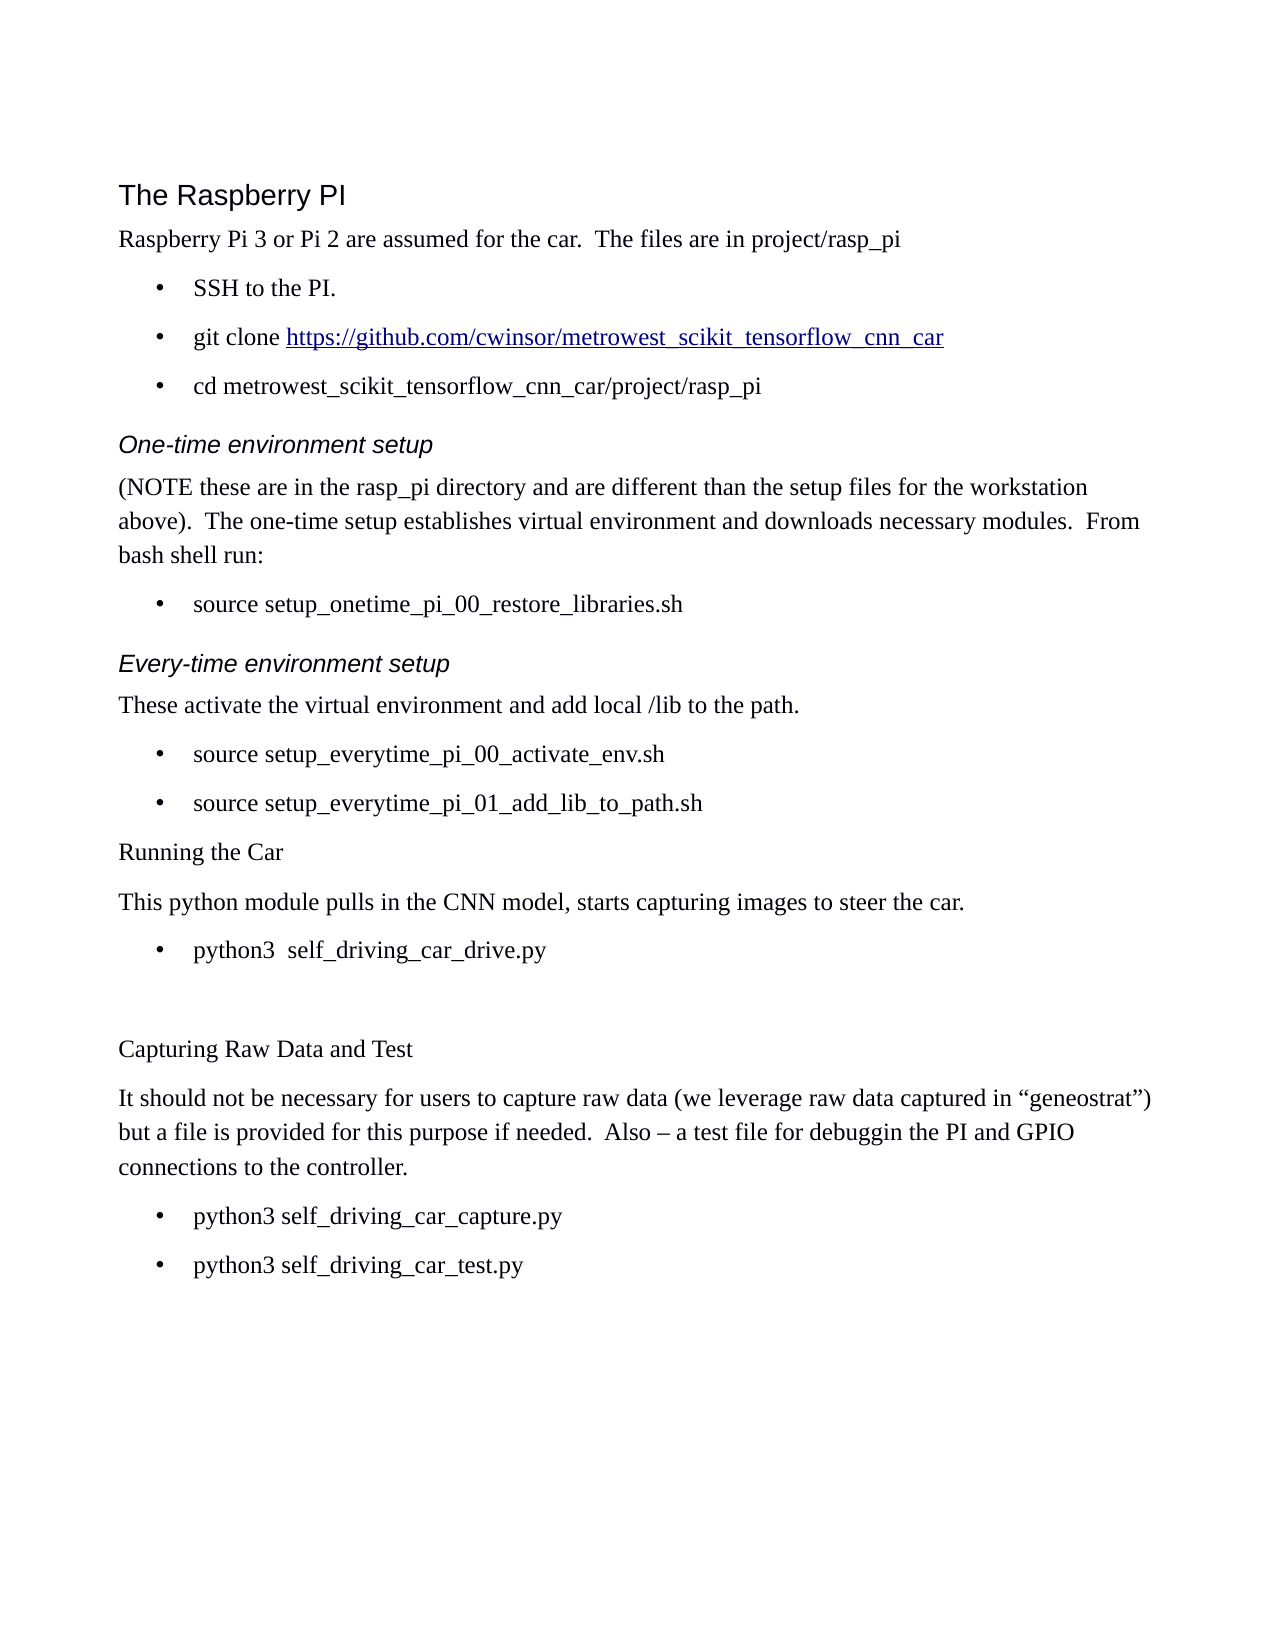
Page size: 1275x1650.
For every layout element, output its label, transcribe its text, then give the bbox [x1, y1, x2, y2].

text These activate the virtual environment and add local /lib to the path. [118, 690, 1157, 719]
list git clone https://github.com/cwinsor/metrowest_scikit_tensorflow_cnn_car [156, 322, 1157, 351]
text Running the Car [118, 837, 1157, 866]
subtitle One-time environment setup [118, 430, 1157, 459]
text This python module pulls in the CNN model, starts capturing images to steer the car. [118, 887, 1157, 915]
list python3 self_driving_car_drive.py [156, 936, 1157, 964]
list source setup_everytime_pi_00_activate_env.sh [156, 739, 1157, 768]
list SSH to the PI. [156, 273, 1157, 301]
text Raspberry Pi 3 or Pi 2 are assumed for the car. The files are in project/rasp_pi [118, 224, 1157, 252]
subtitle Every-time environment setup [118, 649, 1157, 678]
list source setup_everytime_pi_01_add_lib_to_path.sh [156, 788, 1157, 817]
list python3 self_driving_car_test.py [156, 1250, 1157, 1279]
list cd metrowest_scikit_tensorflow_cnn_car/project/rasp_pi [156, 371, 1157, 399]
list source setup_onetime_pi_00_restore_libraries.sh [156, 589, 1157, 618]
subtitle The Raspberry PI [118, 178, 1157, 211]
text It should not be necessary for users to capture raw data (we leverage raw data captured in “geneostrat”) but a file is provided for this purpose if needed. Also – a test file for debuggin the PI and GPIO connections to the controller. [118, 1083, 1157, 1181]
list python3 self_driving_car_capture.py [156, 1201, 1157, 1229]
text Capturing Raw Data and Test [118, 1034, 1157, 1062]
text (NOTE these are in the rasp_pi directory and are different than the setup files for the workstation above). The one-time setup establishes virtual environment and downloads necessary modules. From bash shell run: [118, 472, 1157, 569]
